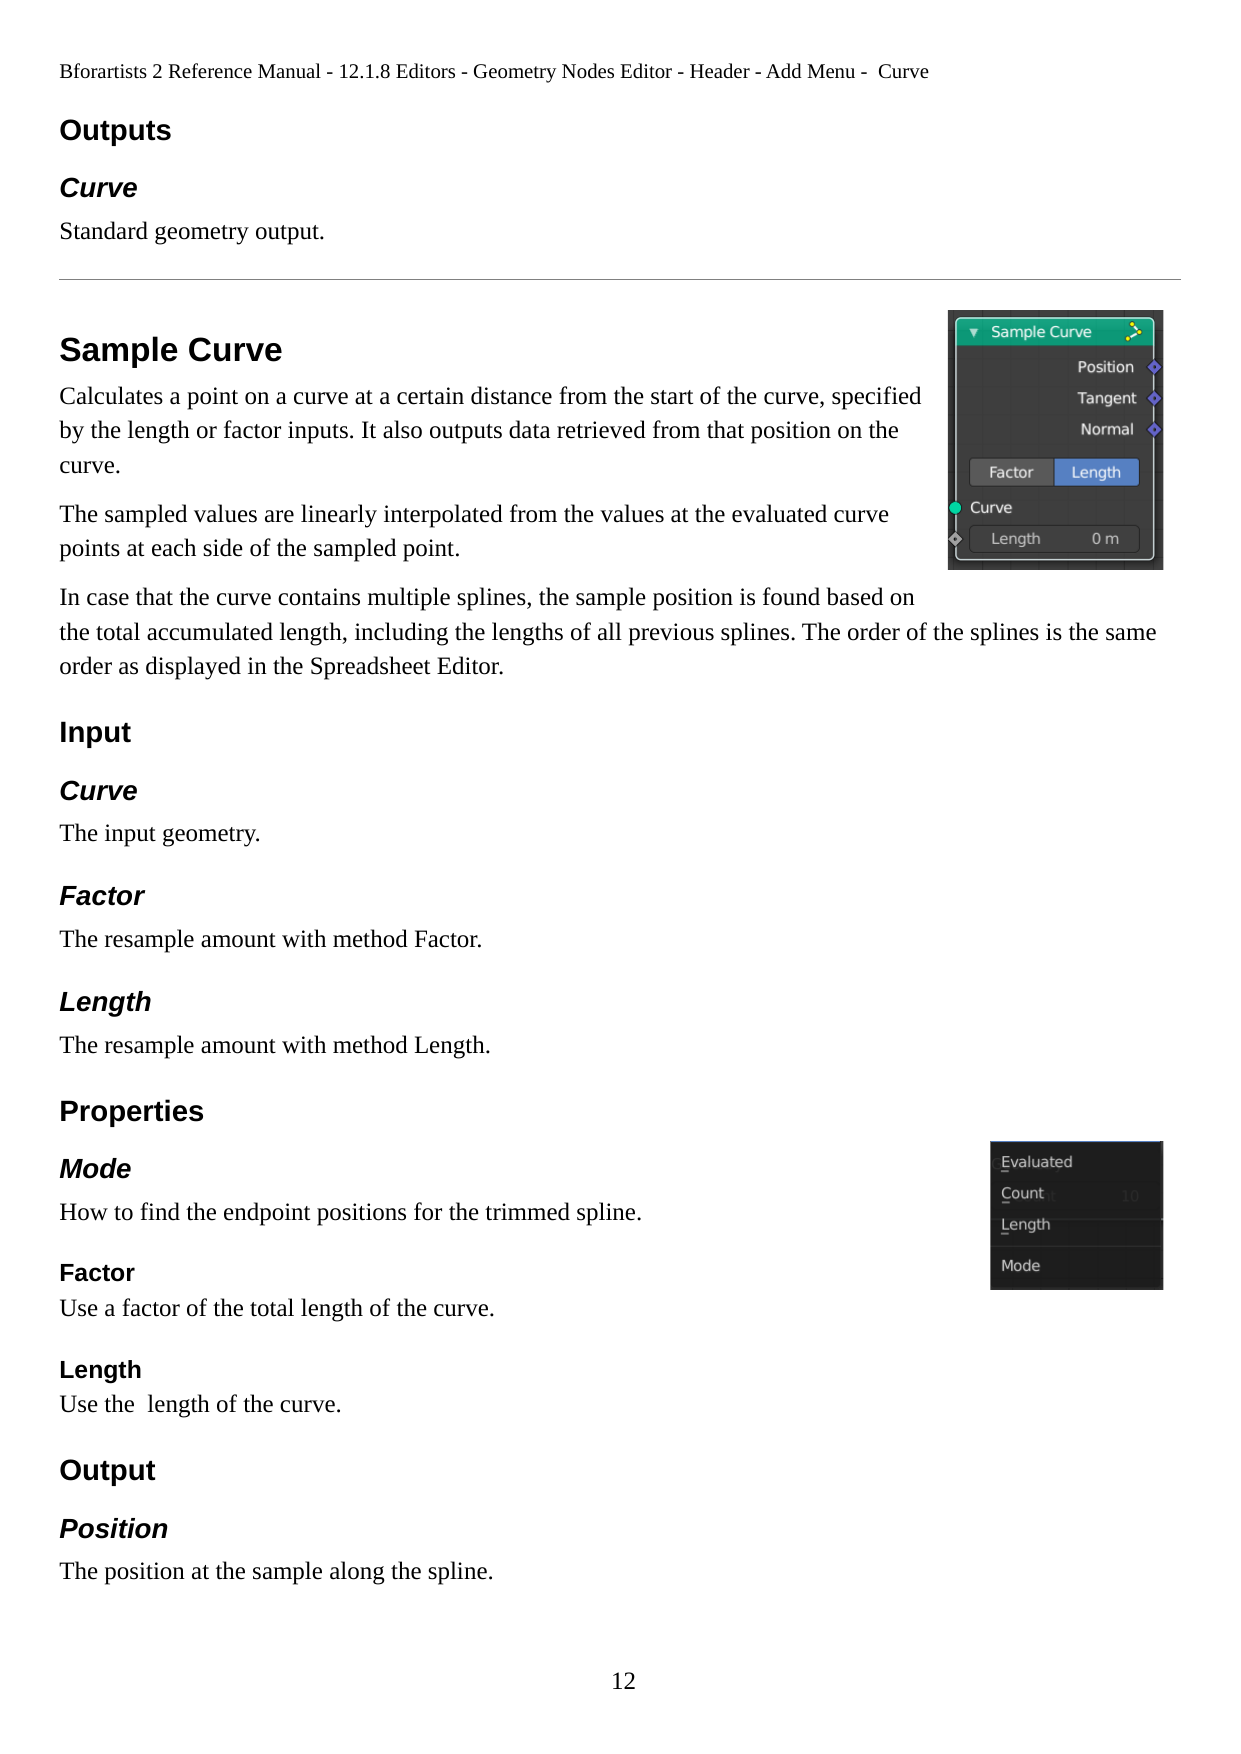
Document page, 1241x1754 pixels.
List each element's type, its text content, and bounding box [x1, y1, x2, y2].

text In case that the curve contains multiple splines, the sample position is found based on the total accumulated length, including the lengths of all previous splines. The order of the splines is the same order as displayed in the Spreadsheet Editor. [59, 582, 1181, 680]
subtitle Outputs [59, 113, 1181, 146]
text The position at the sample along the spline. [59, 1556, 1181, 1585]
subtitle Mode [59, 1152, 990, 1184]
subtitle Position [59, 1512, 1181, 1544]
text The input geometry. [59, 818, 1181, 847]
subtitle Sample Curve [59, 330, 947, 368]
subtitle Curve [59, 171, 1181, 203]
picture [990, 1141, 1164, 1290]
text The resample amount with method Factor. [59, 924, 1181, 953]
text The resample amount with method Length. [59, 1030, 1181, 1059]
subtitle Output [59, 1453, 1181, 1487]
subtitle Properties [59, 1094, 1181, 1127]
picture [947, 310, 1164, 570]
subtitle [1164, 1152, 1181, 1184]
subtitle Factor [59, 880, 1181, 912]
subtitle [1164, 1258, 1181, 1287]
text Calculates a point on a curve at a certain distance from the start of the curve, specified by the length or factor inputs. It also outputs data retrieved from that position on the curve. [59, 381, 947, 479]
subtitle Length [59, 1355, 1181, 1383]
subtitle Length [59, 986, 1181, 1018]
subtitle Input [59, 715, 1181, 749]
text How to find the endpoint positions for the trimmed spline. [59, 1197, 990, 1226]
subtitle Factor [59, 1258, 990, 1287]
text Use the length of the curve. [59, 1389, 1181, 1418]
text Use a factor of the total length of the curve. [59, 1293, 1181, 1322]
text Standard geometry output. [59, 216, 1181, 244]
subtitle Curve [59, 774, 1181, 806]
subtitle [1164, 330, 1181, 368]
text The sampled values are linearly interpolated from the values at the evaluated curve points at each side of the sampled point. [59, 499, 947, 562]
